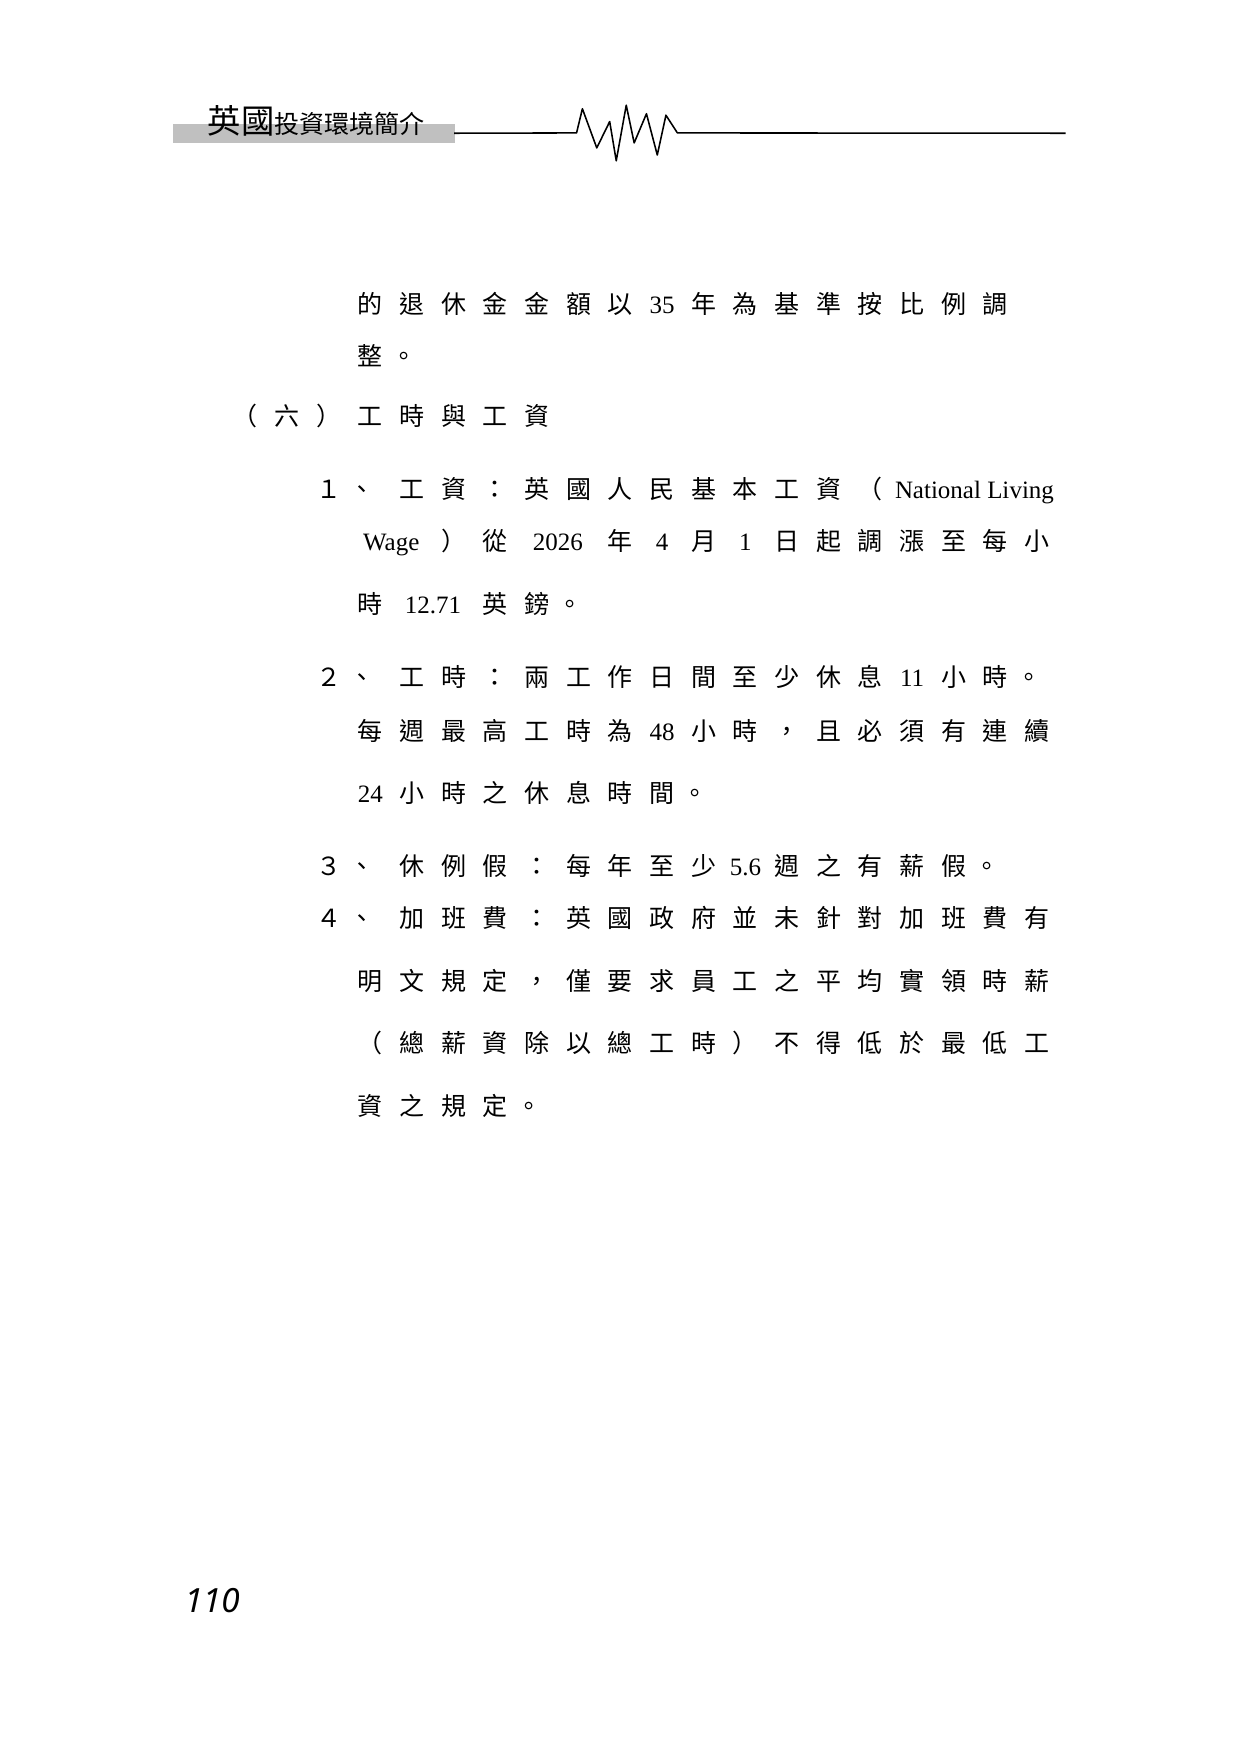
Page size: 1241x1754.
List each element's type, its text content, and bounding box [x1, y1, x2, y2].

text （六）工時與工資 [207, 375, 1058, 438]
text ２、工時：兩工作日間至少休息11小時。每週最高工時為48小時，且必須有連續24小時之休息時間。 [281, 625, 1058, 813]
text ３、休例假：每年至少5.6週之有薪假。 [281, 813, 1058, 875]
text 的退休金金額以35年為基準按比例調整。 [281, 250, 1058, 375]
text １、工資：英國人民基本工資（National Living Wage）從2026年4月1日起調漲至每小時12.71英鎊。 [281, 438, 1058, 625]
text ４、加班費：英國政府並未針對加班費有明文規定，僅要求員工之平均實領時薪（總薪資除以總工時）不得低於最低工資之規定。 [281, 875, 1058, 1125]
